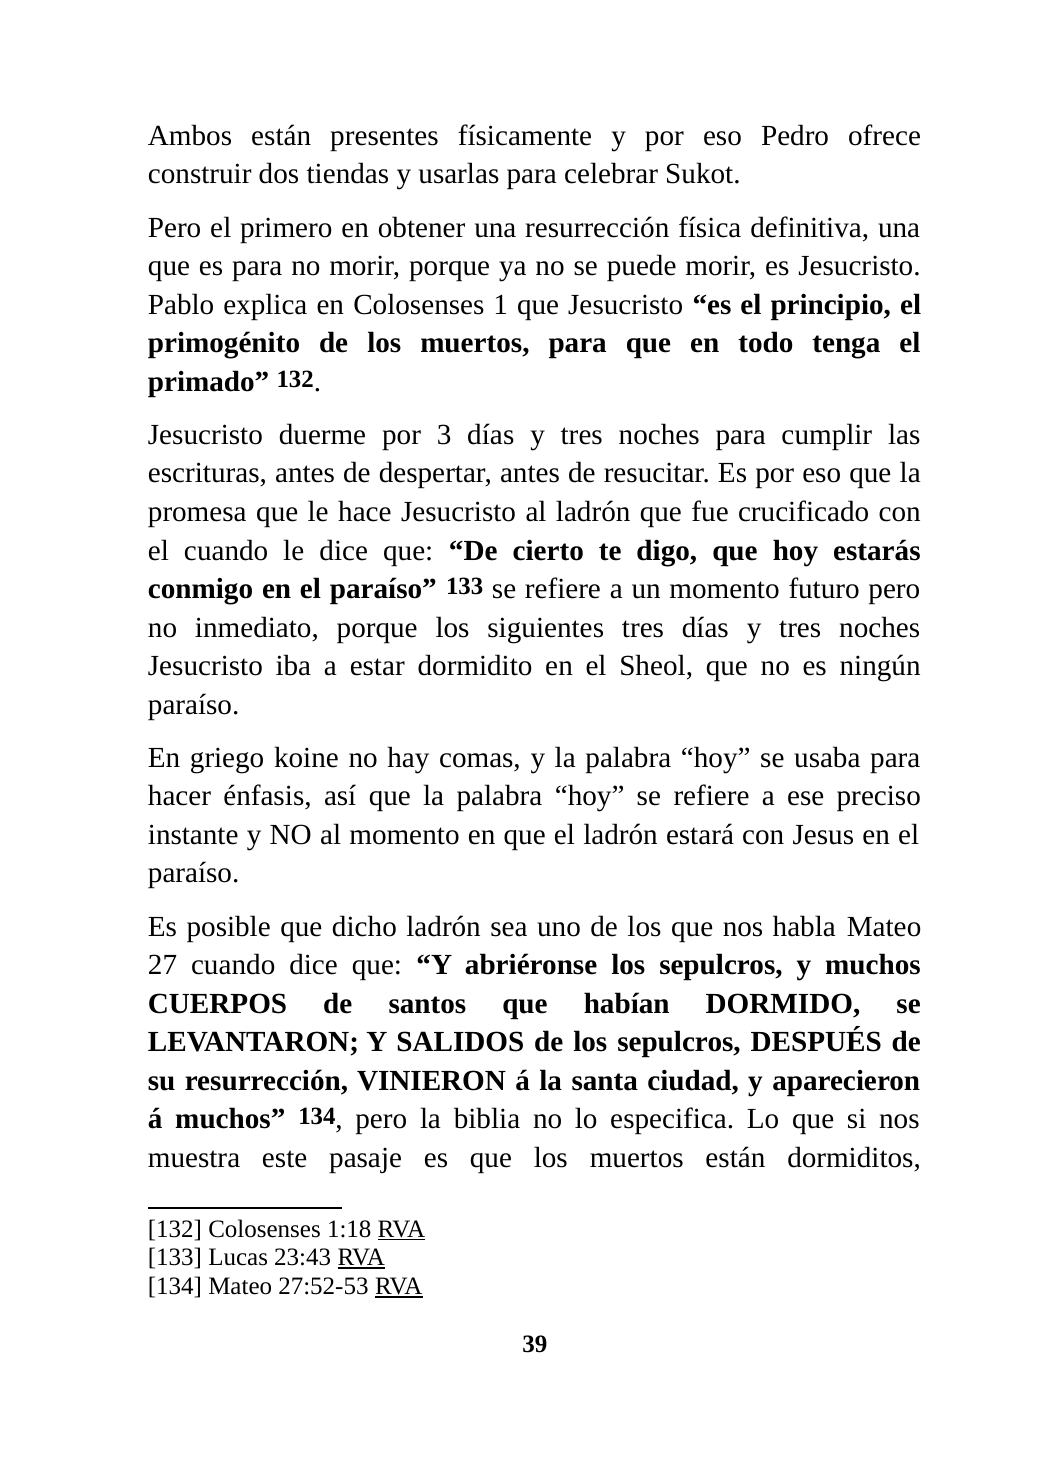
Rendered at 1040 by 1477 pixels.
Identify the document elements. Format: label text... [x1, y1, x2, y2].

text En griego koine no hay comas, y la palabra “hoy” se usaba para hacer énfasis, así que la palabra “hoy” se refiere a ese preciso instante y NO al momento en que el ladrón estará con Jesus en el paraíso. [148, 740, 921, 889]
text Colosenses 1:18 RVA [148, 1214, 921, 1242]
text Es posible que dicho ladrón sea uno de los que nos habla Mateo 27 cuando dice que: “Y abriéronse los sepulcros, y muchos CUERPOS de santos que habían DORMIDO, se LEVANTARON; Y SALIDOS de los sepulcros, DESPUÉS de su resurrección, VINIERON á la santa ciudad, y aparecieron á muchos” , pero la biblia no lo especifica. Lo que si nos muestra este pasaje es que los muertos están dormiditos, [148, 909, 921, 1173]
text Pero el primero en obtener una resurrección física definitiva, una que es para no morir, porque ya no se puede morir, es Jesucristo. Pablo explica en Colosenses 1 que Jesucristo “es el principio, el primogénito de los muertos, para que en todo tenga el primado” . [148, 210, 921, 397]
text Jesucristo duerme por 3 días y tres noches para cumplir las escrituras, antes de despertar, antes de resucitar. Es por eso que la promesa que le hace Jesucristo al ladrón que fue crucificado con el cuando le dice que: “De cierto te digo, que hoy estarás conmigo en el paraíso” se refiere a un momento futuro pero no inmediato, porque los siguientes tres días y tres noches Jesucristo iba a estar dormidito en el Sheol, que no es ningún paraíso. [148, 417, 921, 720]
text Mateo 27:52-53 RVA [148, 1271, 921, 1300]
text Ambos están presentes físicamente y por eso Pedro ofrece construir dos tiendas y usarlas para celebrar Sukot. [148, 118, 921, 190]
text Lucas 23:43 RVA [148, 1242, 921, 1271]
